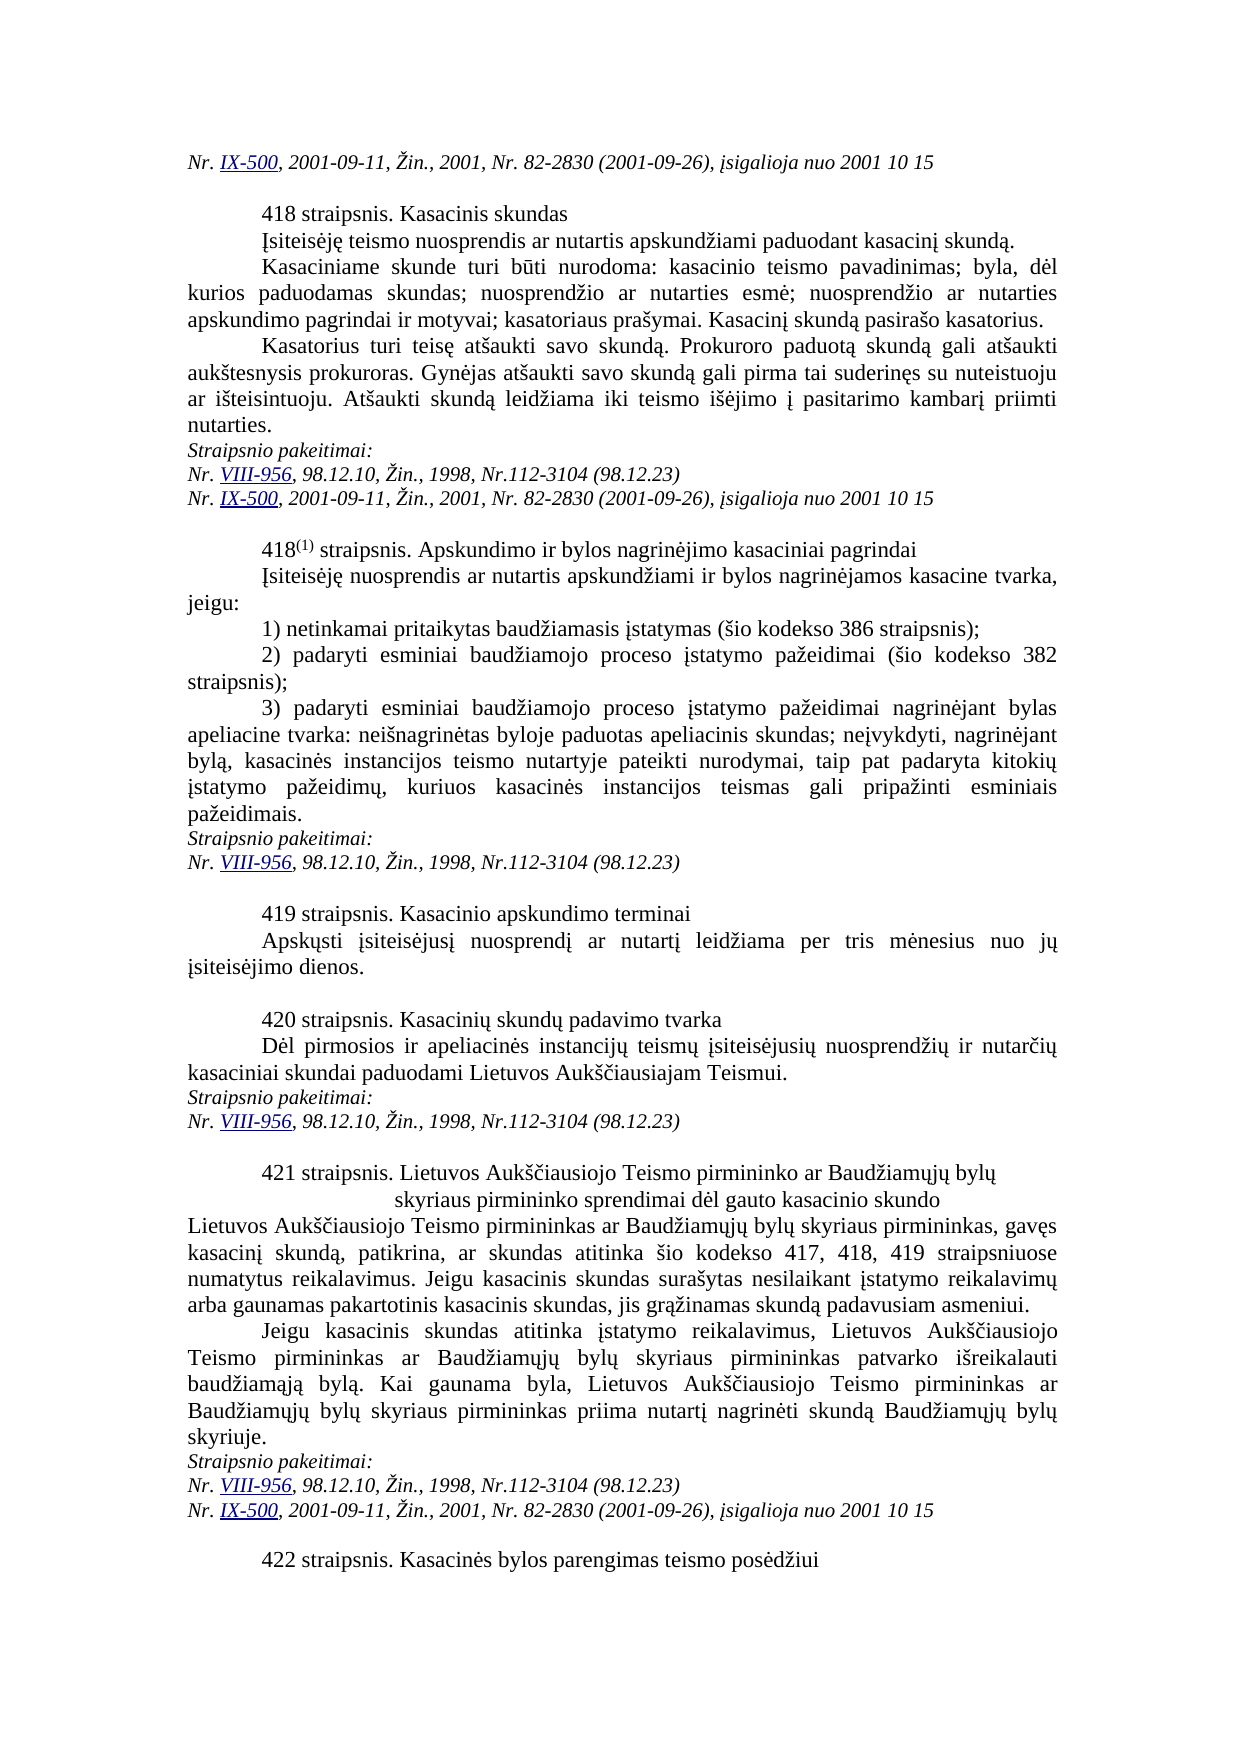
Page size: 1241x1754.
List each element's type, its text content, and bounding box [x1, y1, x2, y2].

text Įsiteisėję teismo nuosprendis ar nutartis apskundžiami paduodant kasacinį skundą. [187, 227, 1059, 253]
text Įsiteisėję nuosprendis ar nutartis apskundžiami ir bylos nagrinėjamos kasacine tvarka, jeigu: [187, 562, 1059, 615]
text 421 straipsnis. Lietuvos Aukščiausiojo Teismo pirmininko ar Baudžiamųjų bylų [261, 1159, 1059, 1186]
text Straipsnio pakeitimai: [187, 438, 1059, 462]
text Nr. IX-500, 2001-09-11, Žin., 2001, Nr. 82-2830 (2001-09-26), įsigalioja nuo 2001 10 15 [187, 486, 1059, 510]
text Nr. VIII-956, 98.12.10, Žin., 1998, Nr.112-3104 (98.12.23) [187, 1473, 1059, 1497]
text Kasaciniame skunde turi būti nurodoma: kasacinio teismo pavadinimas; byla, dėl kurios paduodamas skundas; nuosprendžio ar nutarties esmė; nuosprendžio ar nutarties apskundimo pagrindai ir motyvai; kasatoriaus prašymai. Kasacinį skundą pasirašo kasatorius. [187, 253, 1059, 332]
text 1) netinkamai pritaikytas baudžiamasis įstatymas (šio kodekso 386 straipsnis); [187, 615, 1059, 642]
text 3) padaryti esminiai baudžiamojo proceso įstatymo pažeidimai nagrinėjant bylas apeliacine tvarka: neišnagrinėtas byloje paduotas apeliacinis skundas; neįvykdyti, nagrinėjant bylą, kasacinės instancijos teismo nutartyje pateikti nurodymai, taip pat padaryta kitokių įstatymo pažeidimų, kuriuos kasacinės instancijos teismas gali pripažinti esminiais pažeidimais. [187, 694, 1059, 826]
text Straipsnio pakeitimai: [187, 1449, 1059, 1473]
text Nr. VIII-956, 98.12.10, Žin., 1998, Nr.112-3104 (98.12.23) [187, 850, 1059, 874]
text Lietuvos Aukščiausiojo Teismo pirmininkas ar Baudžiamųjų bylų skyriaus pirmininkas, gavęs kasacinį skundą, patikrina, ar skundas atitinka šio kodekso 417, 418, 419 straipsniuose numatytus reikalavimus. Jeigu kasacinis skundas surašytas nesilaikant įstatymo reikalavimų arba gaunamas pakartotinis kasacinis skundas, jis grąžinamas skundą padavusiam asmeniui. [187, 1212, 1059, 1318]
text 419 straipsnis. Kasacinio apskundimo terminai [187, 901, 1059, 927]
text 418 straipsnis. Kasacinis skundas [187, 200, 1059, 227]
text Straipsnio pakeitimai: [187, 1085, 1059, 1109]
text Apskųsti įsiteisėjusį nuosprendį ar nutartį leidžiama per tris mėnesius nuo jų įsiteisėjimo dienos. [187, 927, 1059, 979]
text Jeigu kasacinis skundas atitinka įstatymo reikalavimus, Lietuvos Aukščiausiojo Teismo pirmininkas ar Baudžiamųjų bylų skyriaus pirmininkas patvarko išreikalauti baudžiamąją bylą. Kai gaunama byla, Lietuvos Aukščiausiojo Teismo pirmininkas ar Baudžiamųjų bylų skyriaus pirmininkas priima nutartį nagrinėti skundą Baudžiamųjų bylų skyriuje. [187, 1318, 1059, 1449]
text 422 straipsnis. Kasacinės bylos parengimas teismo posėdžiui [187, 1546, 1059, 1572]
text Nr. IX-500, 2001-09-11, Žin., 2001, Nr. 82-2830 (2001-09-26), įsigalioja nuo 2001 10 15 [187, 150, 1059, 174]
text Dėl pirmosios ir apeliacinės instancijų teismų įsiteisėjusių nuosprendžių ir nutarčių kasaciniai skundai paduodami Lietuvos Aukščiausiajam Teismui. [187, 1032, 1059, 1085]
text 420 straipsnis. Kasacinių skundų padavimo tvarka [187, 1006, 1059, 1032]
text Nr. VIII-956, 98.12.10, Žin., 1998, Nr.112-3104 (98.12.23) [187, 462, 1059, 486]
text Straipsnio pakeitimai: [187, 826, 1059, 850]
text Kasatorius turi teisę atšaukti savo skundą. Prokuroro paduotą skundą gali atšaukti aukštesnysis prokuroras. Gynėjas atšaukti savo skundą gali pirma tai suderinęs su nuteistuoju ar išteisintuoju. Atšaukti skundą leidžiama iki teismo išėjimo į pasitarimo kambarį priimti nutarties. [187, 332, 1059, 438]
text 2) padaryti esminiai baudžiamojo proceso įstatymo pažeidimai (šio kodekso 382 straipsnis); [187, 642, 1059, 694]
text skyriaus pirmininko sprendimai dėl gauto kasacinio skundo [394, 1186, 1059, 1212]
text 418(1) straipsnis. Apskundimo ir bylos nagrinėjimo kasaciniai pagrindai [187, 536, 1059, 562]
text Nr. IX-500, 2001-09-11, Žin., 2001, Nr. 82-2830 (2001-09-26), įsigalioja nuo 2001 10 15 [187, 1497, 1059, 1522]
text Nr. VIII-956, 98.12.10, Žin., 1998, Nr.112-3104 (98.12.23) [187, 1109, 1059, 1133]
